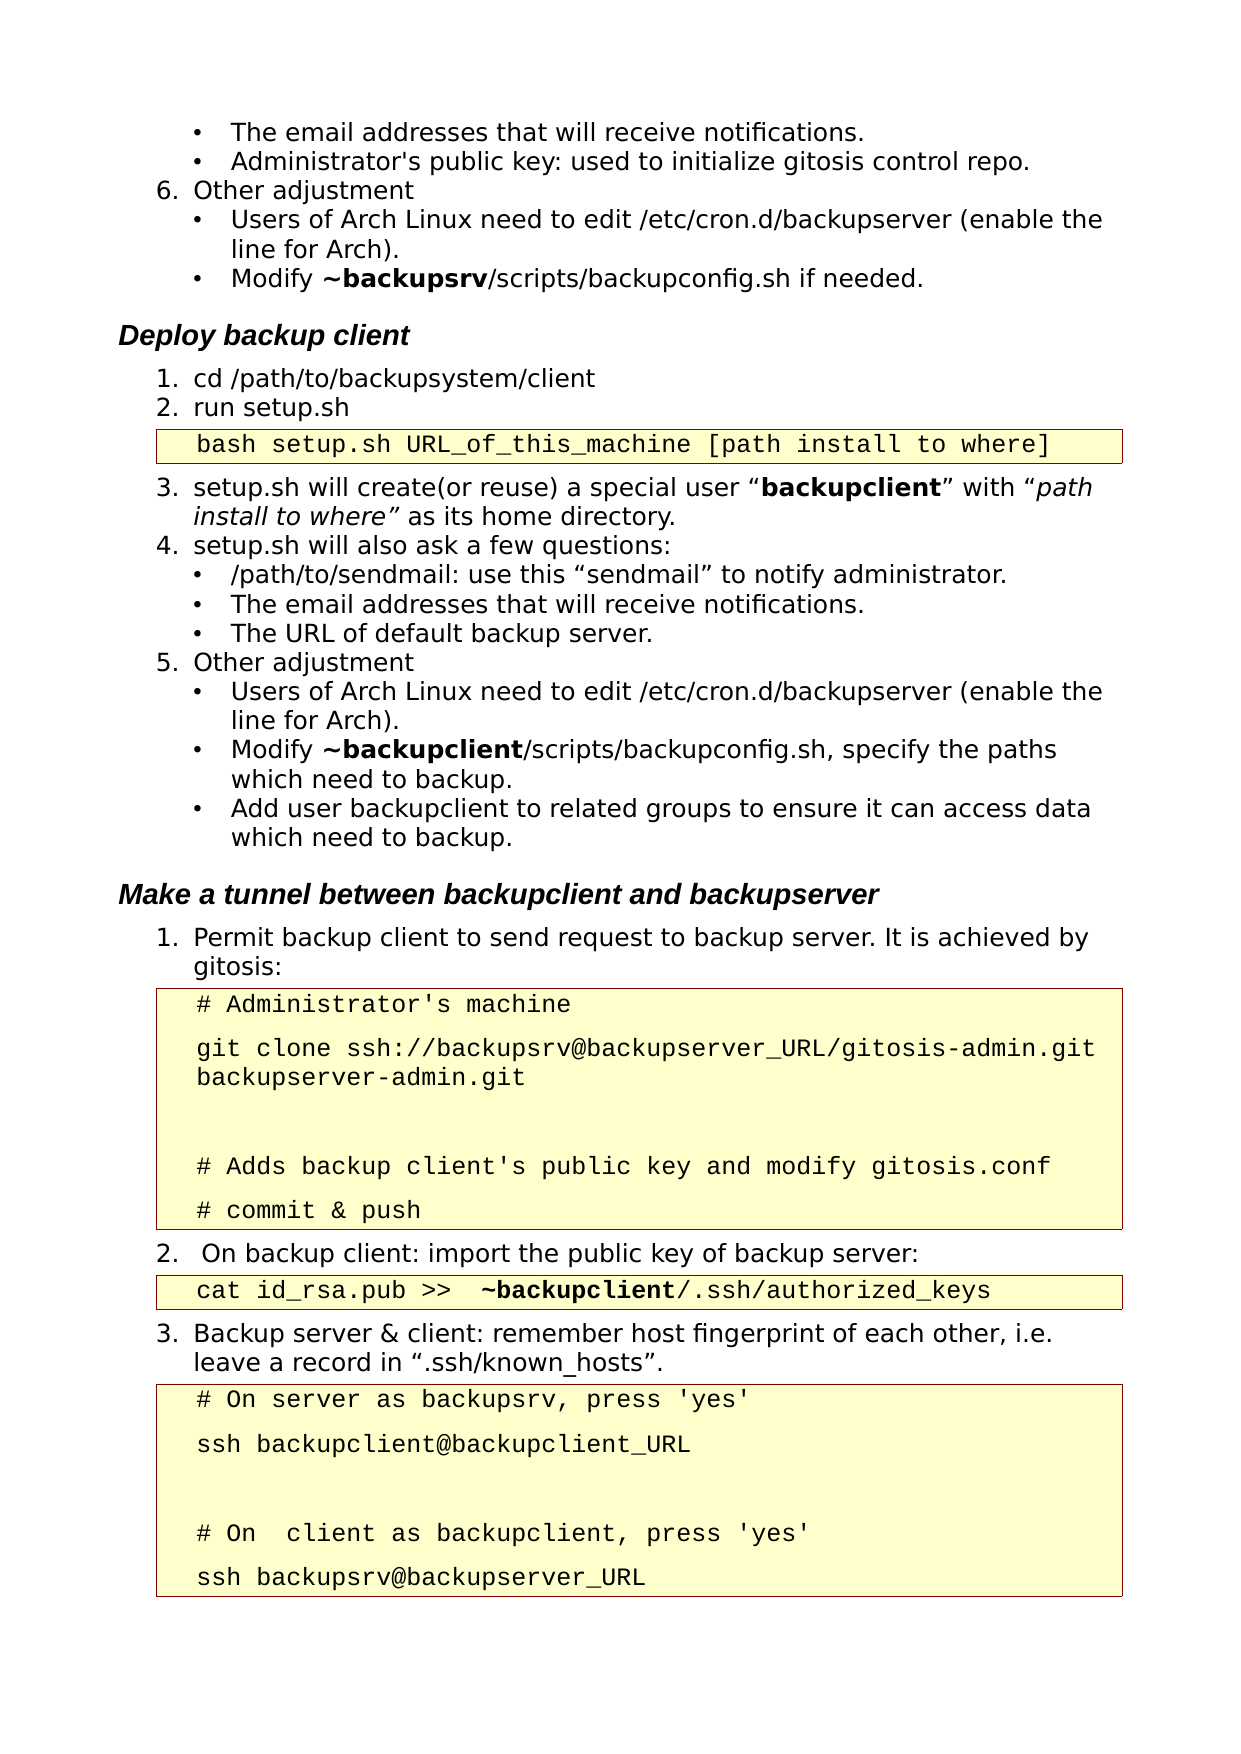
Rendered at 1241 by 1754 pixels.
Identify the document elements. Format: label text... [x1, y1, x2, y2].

list setup.sh will create(or reuse) a special user “backupclient” with “path install to where” as its home directory. [156, 473, 1122, 531]
list Modify ~backupsrv/scripts/backupconfig.sh if needed. [193, 264, 1122, 293]
list /path/to/sendmail: use this “sendmail” to notify administrator. [193, 561, 1122, 590]
list Users of Arch Linux need to edit /etc/cron.d/backupserver (enable the line for Arch). [193, 206, 1122, 264]
list Modify ~backupclient/scripts/backupconfig.sh, specify the paths which need to backup. [193, 736, 1122, 794]
list # Adds backup client's public key and modify gitosis.conf [157, 1150, 1122, 1182]
list Users of Arch Linux need to edit /etc/cron.d/backupserver (enable the line for Arch). [193, 677, 1122, 736]
list # On client as backupclient, press 'yes' [157, 1517, 1122, 1549]
list Add user backupclient to related groups to ensure it can access data which need to backup. [193, 794, 1122, 852]
list run setup.sh [156, 393, 1122, 422]
list The email addresses that will receive notifications. [193, 590, 1122, 619]
list The URL of default backup server. [193, 619, 1122, 648]
list ssh backupclient@backupclient_URL [157, 1428, 1122, 1459]
list # On server as backupsrv, press 'yes' [157, 1385, 1122, 1415]
list On backup client: import the public key of backup server: [156, 1239, 1122, 1268]
list # commit & push [157, 1195, 1122, 1229]
list The email addresses that will receive notifications. [193, 118, 1122, 147]
subtitle Deploy backup client [118, 318, 1122, 352]
list Other adjustment [156, 176, 1122, 206]
list Backup server & client: remember host fingerprint of each other, i.e. leave a record in “.ssh/known_hosts”. [156, 1319, 1122, 1377]
list Other adjustment [156, 648, 1122, 677]
list cd /path/to/backupsystem/client [156, 364, 1122, 393]
list cat id_rsa.pub >> ~backupclient/.ssh/authorized_keys [157, 1276, 1122, 1309]
list setup.sh will also ask a few questions: [156, 531, 1122, 561]
list bash setup.sh URL_of_this_machine [path install to where] [157, 430, 1122, 463]
list git clone ssh://backupsrv@backupserver_URL/gitosis-admin.git backupserver-admin.git [157, 1033, 1122, 1092]
list Administrator's public key: used to initialize gitosis control repo. [193, 147, 1122, 176]
list # Administrator's machine [157, 989, 1122, 1019]
list ssh backupsrv@backupserver_URL [157, 1562, 1122, 1596]
list Permit backup client to send request to backup server. It is achieved by gitosis: [156, 923, 1122, 982]
subtitle Make a tunnel between backupclient and backupserver [118, 877, 1122, 911]
